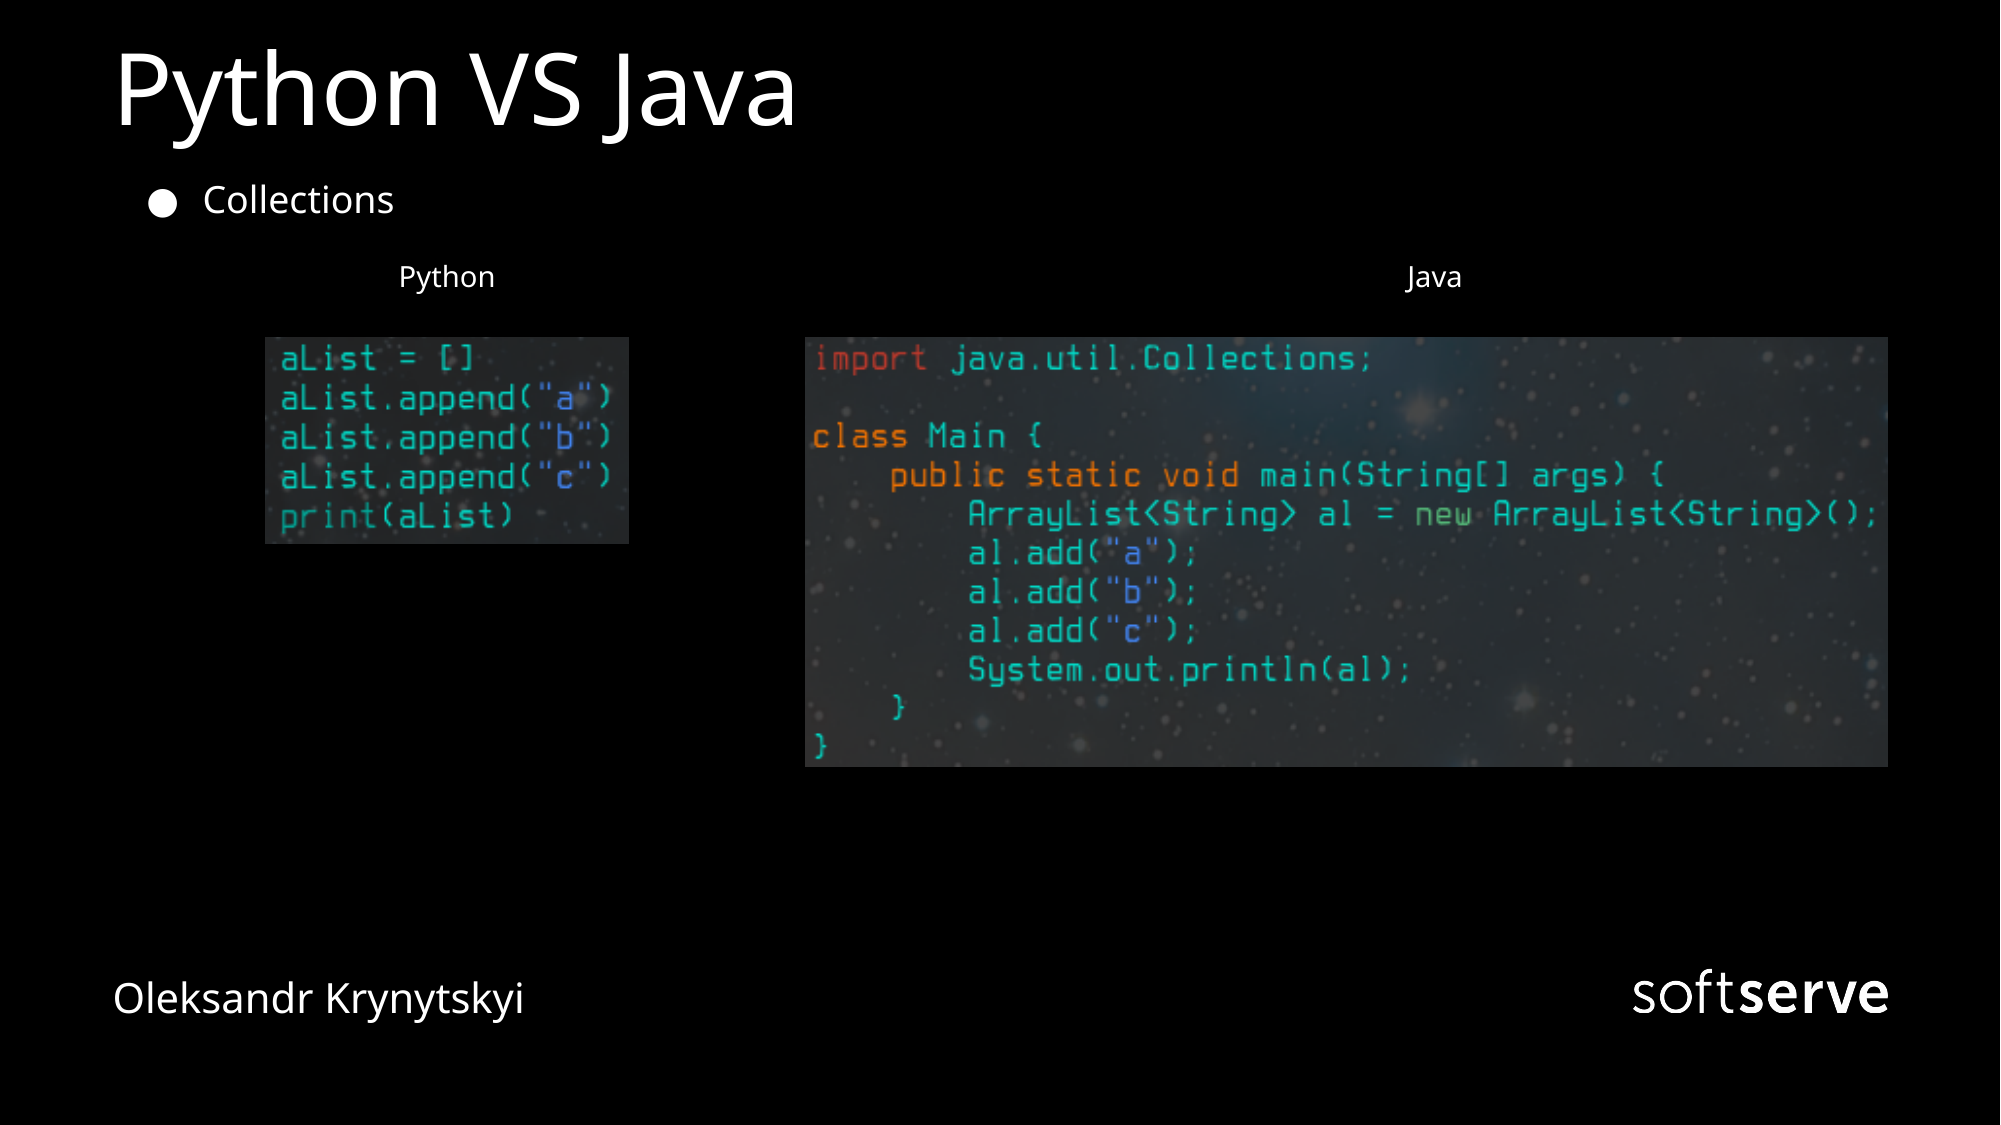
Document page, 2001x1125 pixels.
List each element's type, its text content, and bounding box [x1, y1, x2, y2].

title Python VS Java [112, 33, 1888, 154]
text_box Python [363, 247, 531, 305]
list Oleksandr Krynytskyi [112, 970, 682, 1019]
text_box Java [1351, 247, 1519, 305]
picture [265, 337, 629, 544]
picture [1633, 968, 1888, 1013]
picture [805, 337, 1888, 767]
text_box Collections [112, 154, 1888, 248]
